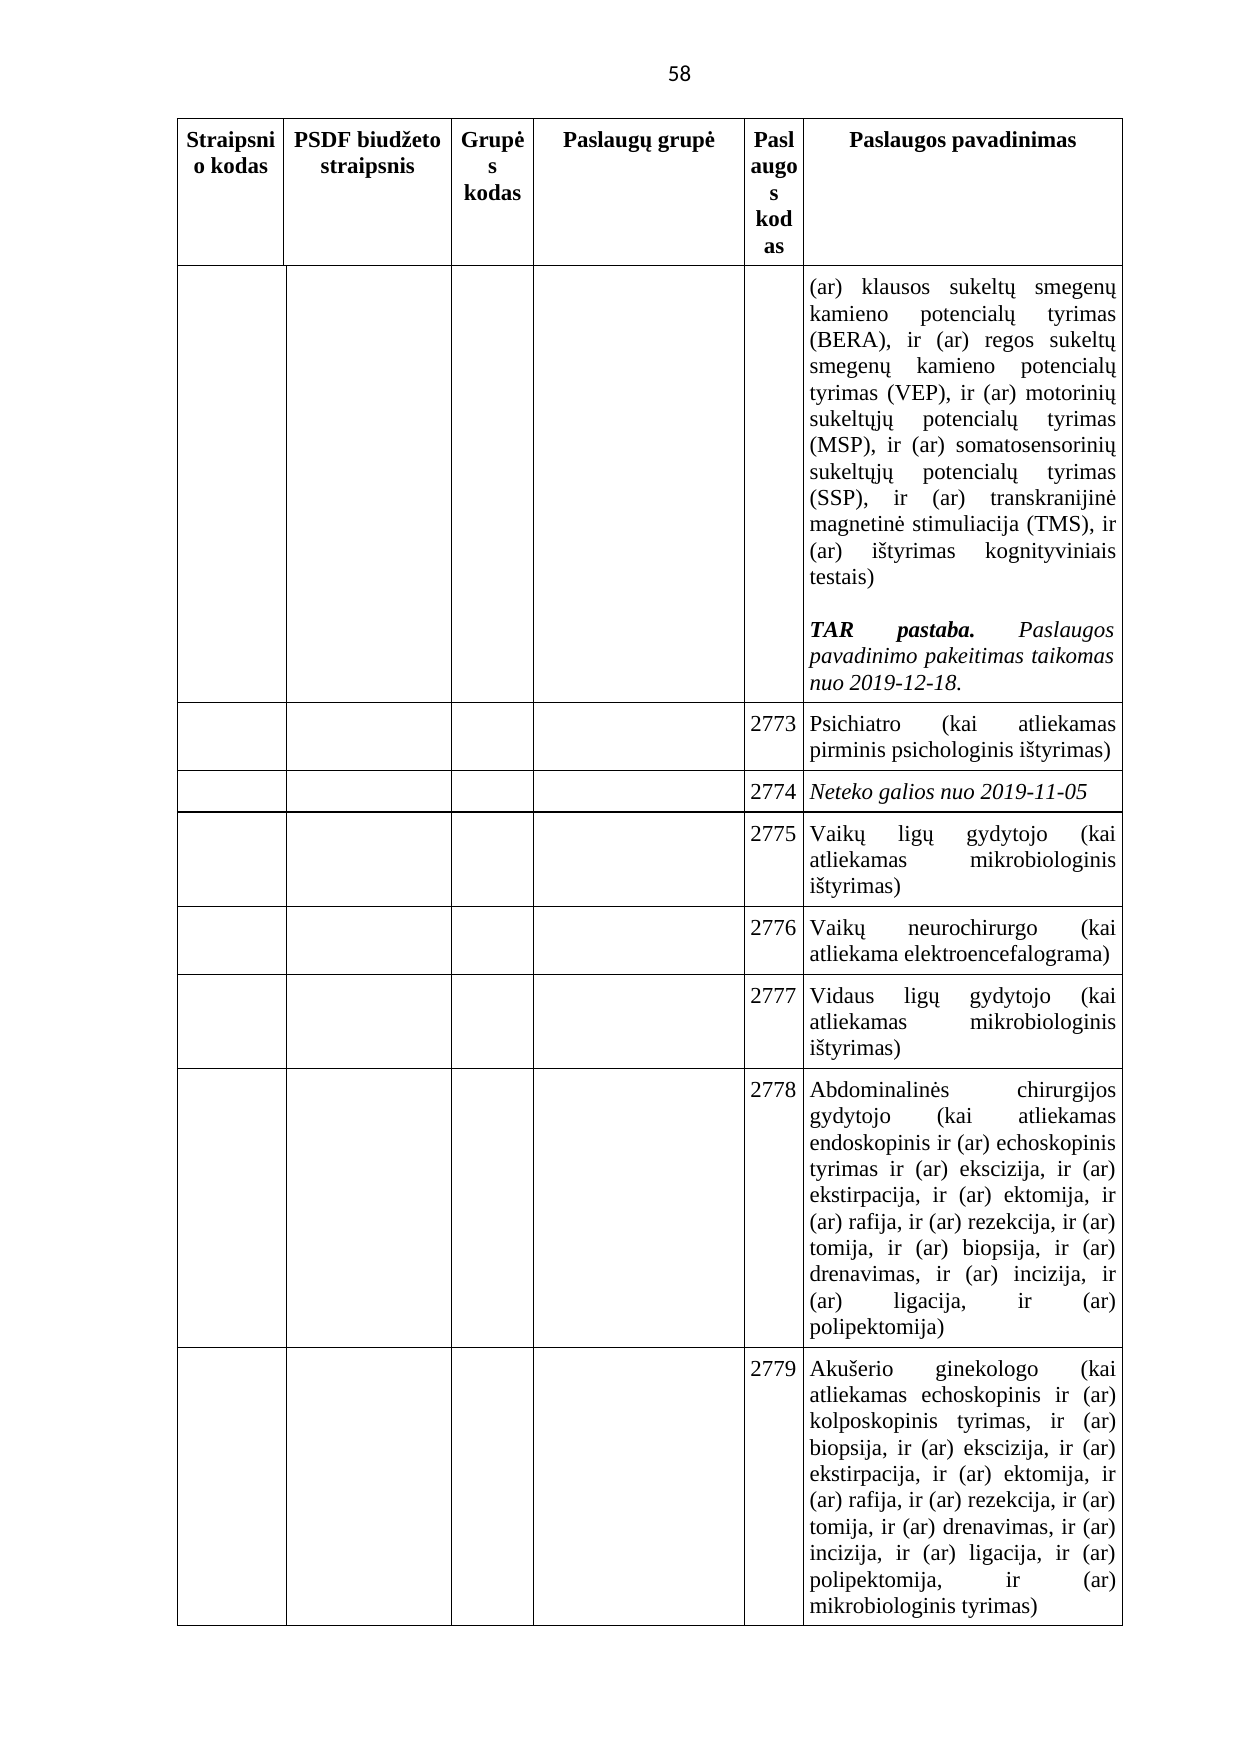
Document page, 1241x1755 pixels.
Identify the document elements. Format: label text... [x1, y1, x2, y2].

table_cell 2776 [745, 907, 803, 974]
table_cell [452, 771, 533, 811]
table_cell [452, 907, 533, 974]
table_cell 2778 [745, 1069, 803, 1347]
table_header Grupės kodas [452, 119, 533, 265]
table_cell Psichiatro (kai atliekamas pirminis psichologinis ištyrimas) [804, 703, 1122, 770]
table_cell [178, 771, 286, 811]
table_cell [178, 266, 286, 702]
table_cell [534, 266, 744, 702]
table_cell [452, 1069, 533, 1347]
table_cell [287, 907, 451, 974]
table_cell 2775 [745, 813, 803, 906]
table_cell Vidaus ligų gydytojo (kai atliekamas mikrobiologinis ištyrimas) [804, 975, 1122, 1068]
table_cell [452, 813, 533, 906]
table_header Straipsnio kodas [178, 119, 283, 265]
table_cell [287, 1348, 451, 1625]
table_cell [534, 771, 744, 811]
table_cell [452, 975, 533, 1068]
table_cell [534, 703, 744, 770]
table_cell Neteko galios nuo 2019-11-05 [804, 771, 1122, 811]
table_header PSDF biudžeto straipsnis [284, 119, 451, 265]
table_cell [287, 771, 451, 811]
table_cell [287, 266, 451, 702]
table_cell [534, 975, 744, 1068]
table_cell Vaikų ligų gydytojo (kai atliekamas mikrobiologinis ištyrimas) [804, 813, 1122, 906]
table_cell [178, 1348, 286, 1625]
table_cell Vaikų neurochirurgo (kai atliekama elektroencefalograma) [804, 907, 1122, 974]
table_header Paslaugos pavadinimas [804, 119, 1122, 265]
table_cell [745, 266, 803, 702]
table_cell 2777 [745, 975, 803, 1068]
table_cell [534, 1348, 744, 1625]
table_cell [178, 703, 286, 770]
table_cell [452, 703, 533, 770]
table_cell [178, 1069, 286, 1347]
table_cell Akušerio ginekologo (kai atliekamas echoskopinis ir (ar) kolposkopinis tyrimas, ir (ar) biopsija, ir (ar) ekscizija, ir (ar) ekstirpacija, ir (ar) ektomija, ir (ar) rafija, ir (ar) rezekcija, ir (ar) tomija, ir (ar) drenavimas, ir (ar) incizija, ir (ar) ligacija, ir (ar) polipektomija, ir (ar) mikrobiologinis tyrimas) [804, 1348, 1122, 1625]
table_cell [287, 975, 451, 1068]
table_cell [452, 1348, 533, 1625]
table_cell [287, 703, 451, 770]
table_cell [287, 813, 451, 906]
table_cell [452, 266, 533, 702]
table_cell [287, 1069, 451, 1347]
table_cell 2773 [745, 703, 803, 770]
table_cell [534, 1069, 744, 1347]
table_cell [534, 907, 744, 974]
table_cell 2774 [745, 771, 803, 811]
table_cell Abdominalinės chirurgijos gydytojo (kai atliekamas endoskopinis ir (ar) echoskopinis tyrimas ir (ar) ekscizija, ir (ar) ekstirpacija, ir (ar) ektomija, ir (ar) rafija, ir (ar) rezekcija, ir (ar) tomija, ir (ar) biopsija, ir (ar) drenavimas, ir (ar) incizija, ir (ar) ligacija, ir (ar) polipektomija) [804, 1069, 1122, 1347]
table_cell [178, 975, 286, 1068]
table_cell [534, 813, 744, 906]
table_header Paslaugų grupė [534, 119, 744, 265]
table_cell [178, 907, 286, 974]
table_cell [178, 813, 286, 906]
table_header Paslaugos kodas [745, 119, 803, 265]
table_cell 2779 [745, 1348, 803, 1625]
table_cell (ar) klausos sukeltų smegenų kamieno potencialų tyrimas (BERA), ir (ar) regos sukeltų smegenų kamieno potencialų tyrimas (VEP), ir (ar) motorinių sukeltųjų potencialų tyrimas (MSP), ir (ar) somatosensorinių sukeltųjų potencialų tyrimas (SSP), ir (ar) transkranijinė magnetinė stimuliacija (TMS), ir (ar) ištyrimas kognityviniais testais) TAR pastaba. Paslaugos pavadinimo pakeitimas taikomas nuo 2019-12-18. [804, 266, 1122, 702]
